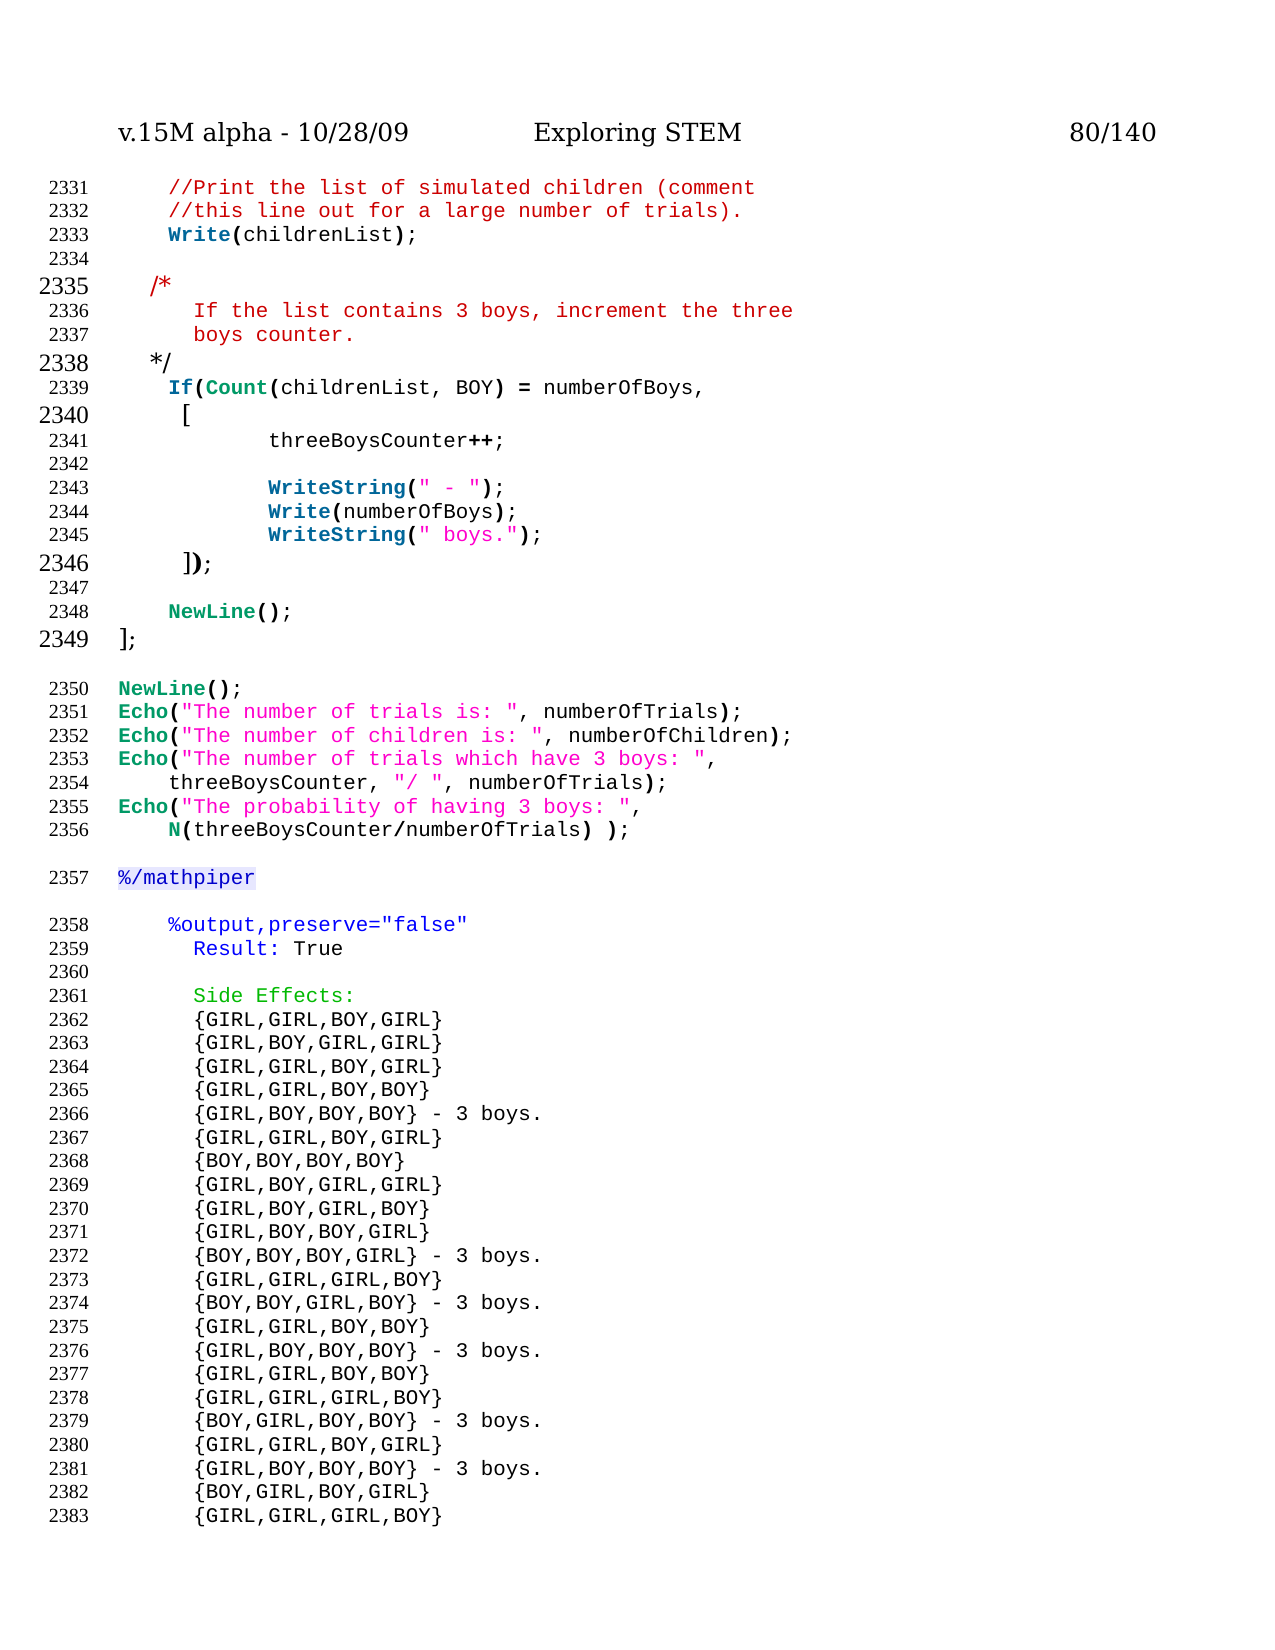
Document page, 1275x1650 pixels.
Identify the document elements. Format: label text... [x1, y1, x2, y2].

text Result: True [118, 938, 1157, 961]
text {GIRL,BOY,BOY,BOY} - 3 boys. [118, 1103, 1157, 1127]
text boys counter. [118, 324, 1157, 348]
text Echo("The number of trials is: ", numberOfTrials); [118, 701, 1157, 725]
text {BOY,BOY,BOY,GIRL} - 3 boys. [118, 1245, 1157, 1269]
text WriteString(" - "); [118, 477, 1157, 501]
text {GIRL,BOY,BOY,GIRL} [118, 1221, 1157, 1245]
text NewLine(); [118, 677, 1157, 701]
text Echo("The number of trials which have 3 boys: ", [118, 748, 1157, 772]
text */ [118, 348, 1157, 377]
text threeBoysCounter, "/ ", numberOfTrials); [118, 772, 1157, 796]
text {GIRL,GIRL,BOY,BOY} [118, 1079, 1157, 1103]
text WriteString(" boys."); [118, 524, 1157, 548]
text {GIRL,GIRL,GIRL,BOY} [118, 1505, 1157, 1529]
text {GIRL,GIRL,BOY,GIRL} [118, 1056, 1157, 1079]
text %output,preserve="false" [118, 914, 1157, 938]
text {GIRL,BOY,GIRL,GIRL} [118, 1032, 1157, 1056]
text {GIRL,BOY,BOY,BOY} - 3 boys. [118, 1339, 1157, 1363]
text ]); [118, 548, 1157, 577]
text {GIRL,GIRL,GIRL,BOY} [118, 1269, 1157, 1292]
text {GIRL,BOY,GIRL,GIRL} [118, 1174, 1157, 1198]
text [ [118, 401, 1157, 430]
text {GIRL,BOY,BOY,BOY} - 3 boys. [118, 1458, 1157, 1481]
text Echo("The probability of having 3 boys: ", [118, 796, 1157, 819]
text /* [118, 271, 1157, 301]
text {GIRL,GIRL,BOY,BOY} [118, 1363, 1157, 1387]
text {GIRL,GIRL,BOY,GIRL} [118, 1127, 1157, 1150]
text {BOY,BOY,BOY,BOY} [118, 1150, 1157, 1174]
text threeBoysCounter++; [118, 430, 1157, 453]
text //Print the list of simulated children (comment [118, 177, 1157, 200]
text {BOY,BOY,GIRL,BOY} - 3 boys. [118, 1292, 1157, 1316]
text {GIRL,GIRL,BOY,GIRL} [118, 1434, 1157, 1458]
text Write(childrenList); [118, 224, 1157, 248]
text ]; [118, 625, 1157, 654]
text {BOY,GIRL,BOY,BOY} - 3 boys. [118, 1411, 1157, 1434]
text Echo("The number of children is: ", numberOfChildren); [118, 725, 1157, 748]
text {GIRL,BOY,GIRL,BOY} [118, 1198, 1157, 1221]
text If(Count(childrenList, BOY) = numberOfBoys, [118, 377, 1157, 401]
text NewLine(); [118, 601, 1157, 625]
text Side Effects: [118, 985, 1157, 1008]
text N(threeBoysCounter/numberOfTrials) ); [118, 819, 1157, 843]
text {GIRL,GIRL,BOY,BOY} [118, 1316, 1157, 1339]
text //this line out for a large number of trials). [118, 200, 1157, 224]
text Write(numberOfBoys); [118, 501, 1157, 524]
text {GIRL,GIRL,GIRL,BOY} [118, 1387, 1157, 1411]
text {GIRL,GIRL,BOY,GIRL} [118, 1008, 1157, 1032]
text {BOY,GIRL,BOY,GIRL} [118, 1481, 1157, 1505]
text If the list contains 3 boys, increment the three [118, 301, 1157, 324]
text %/mathpiper [118, 867, 1157, 890]
